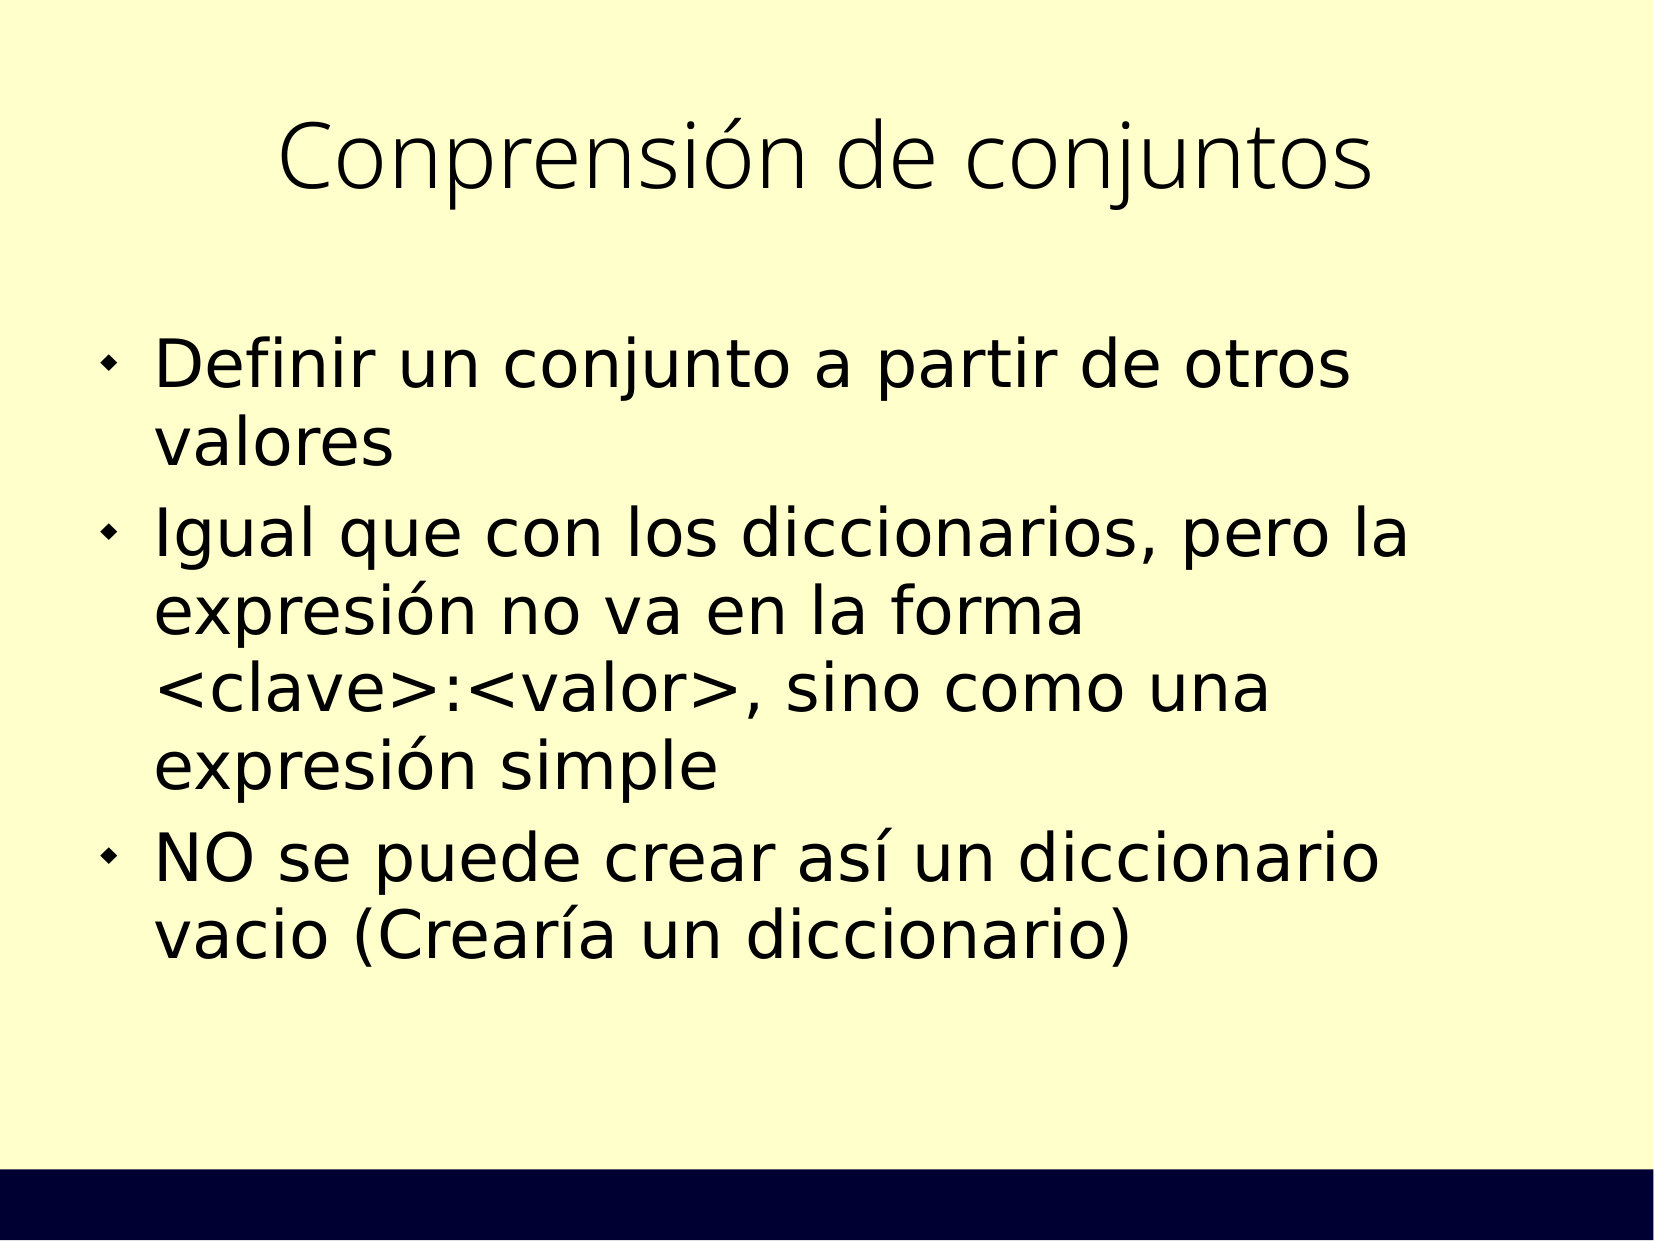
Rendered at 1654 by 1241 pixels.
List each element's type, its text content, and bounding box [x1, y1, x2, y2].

title Conprensión de conjuntos [82, 49, 1571, 257]
list Definir un conjunto a partir de otros valores Igual que con los diccionarios, pero la expresión no va en la forma <clave>:<valor>, sino como una expresión simple NO se puede crear así un diccionario vacio (Crearía un diccionario) [82, 290, 1538, 1010]
